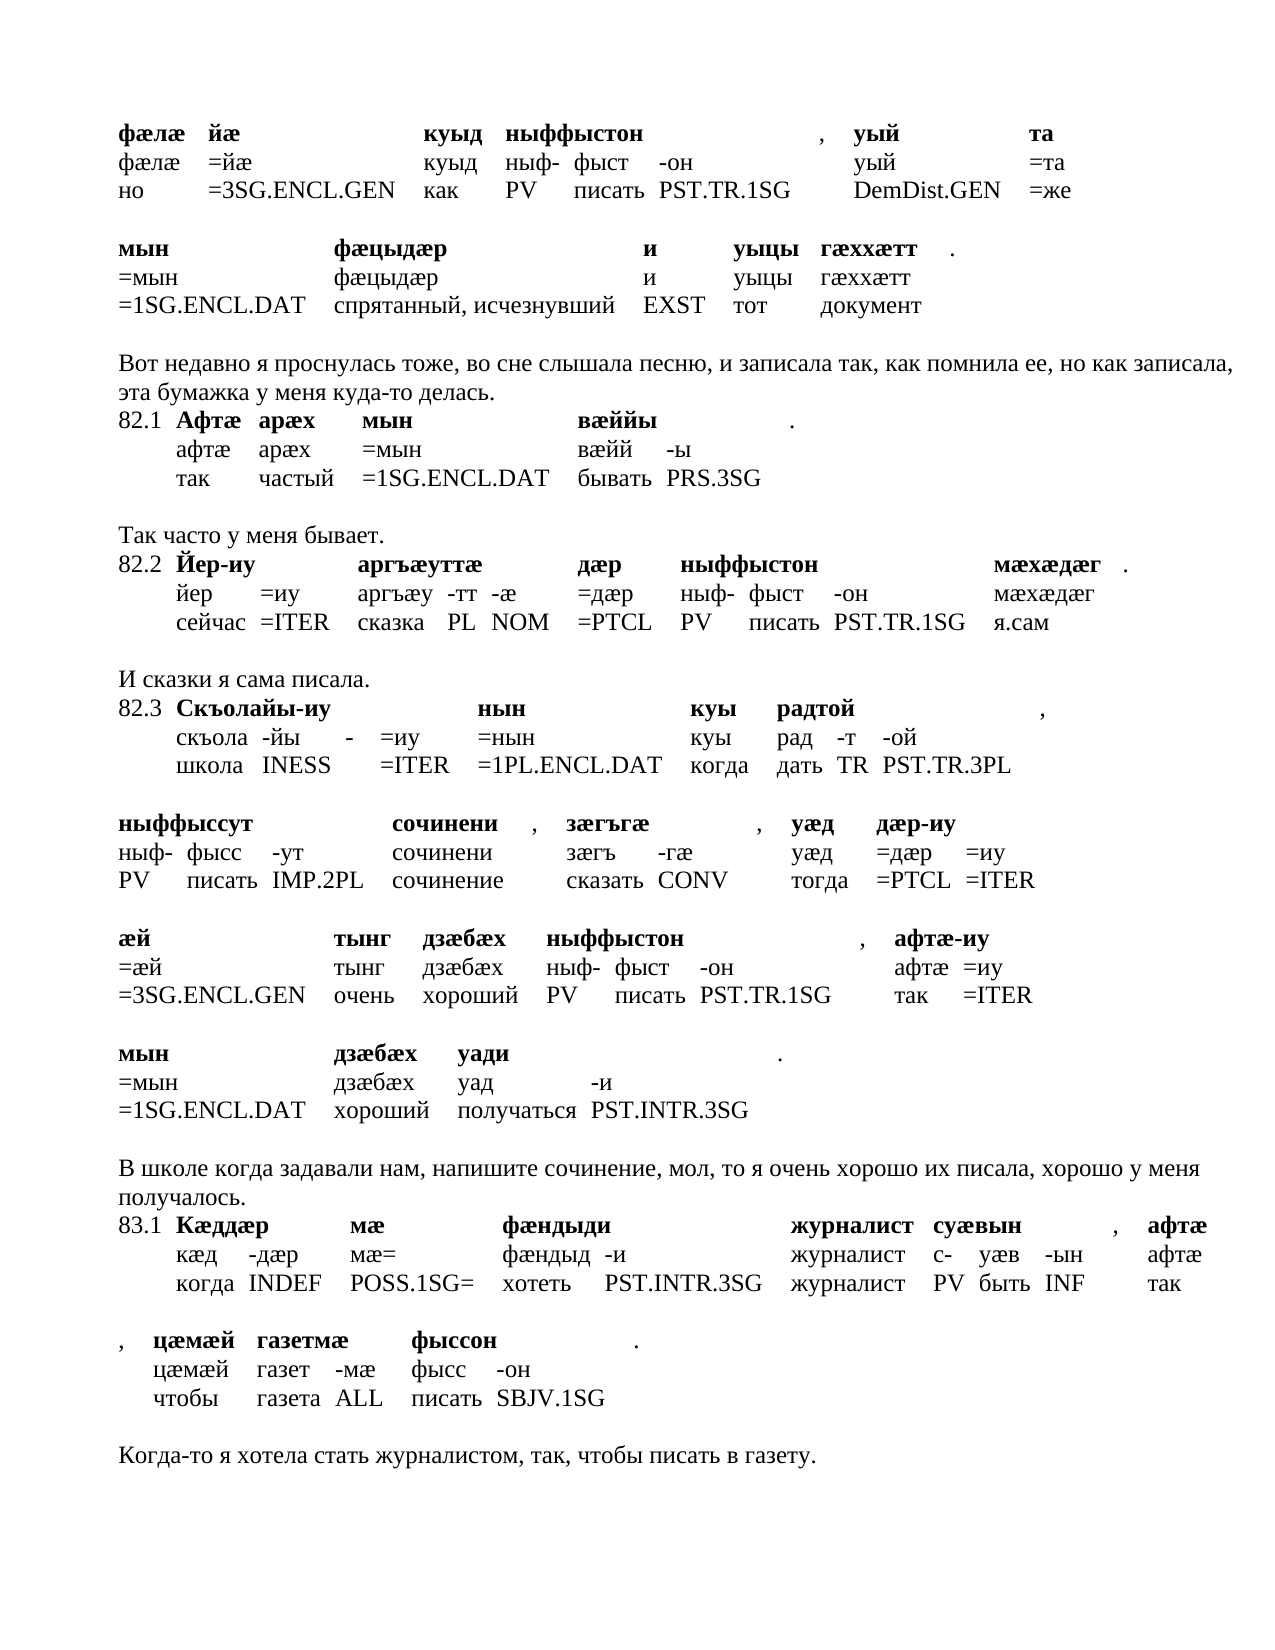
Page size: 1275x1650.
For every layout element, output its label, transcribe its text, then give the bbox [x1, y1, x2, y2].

text афтæ [176, 434, 231, 463]
text сказка [357, 607, 433, 636]
text уый [853, 118, 1015, 147]
text =æй [118, 952, 306, 981]
text Скъолайы-иу [176, 693, 464, 722]
text сказать [566, 866, 644, 894]
text аргъæуттæ [357, 549, 563, 578]
text =дæр [876, 837, 952, 866]
text -т [837, 722, 869, 751]
text PV [680, 607, 735, 636]
text PST.TR.1SG [699, 981, 832, 1009]
text PV [118, 866, 173, 894]
text =3SG.ENCL.GEN [118, 981, 306, 1009]
text так [176, 463, 231, 492]
text афтæ [1147, 1239, 1202, 1268]
text . [633, 1326, 654, 1354]
text уый [853, 147, 1001, 176]
text =3SG.ENCL.GEN [208, 176, 396, 204]
text EXST [643, 291, 706, 319]
text сейчас [176, 607, 246, 636]
text , [531, 808, 552, 837]
text =иу [965, 837, 1035, 866]
text писать [187, 866, 258, 894]
text писать [749, 607, 820, 636]
text INDEF [248, 1268, 322, 1297]
text =1SG.ENCL.DAT [362, 463, 550, 492]
text =ITER [963, 981, 1033, 1009]
text мын [118, 1038, 320, 1067]
text =йæ [208, 147, 396, 176]
text 82.3 [118, 693, 162, 722]
text как [423, 176, 477, 204]
text мæ [350, 1211, 488, 1239]
text спрятанный, исчезнувший [333, 291, 615, 319]
text Так часто у меня бывает. [118, 521, 1249, 549]
text фæцыдæр [333, 233, 629, 262]
text INESS [262, 751, 331, 779]
text нын [477, 693, 676, 722]
text . [949, 233, 970, 262]
text йер [176, 578, 246, 607]
text И сказки я сама писала. [118, 664, 1249, 693]
text мæ= [350, 1239, 474, 1268]
text хороший [333, 1096, 430, 1124]
text , [1112, 1211, 1133, 1239]
text цæмæй [153, 1326, 243, 1354]
text уад [457, 1067, 577, 1096]
text и [643, 233, 719, 262]
text TR [837, 751, 869, 779]
text , [1039, 693, 1060, 722]
text IMP.2PL [272, 866, 364, 894]
text так [1147, 1268, 1202, 1297]
text школа [176, 751, 248, 779]
text дзæбæх [333, 1038, 443, 1067]
text ныффыстон [505, 118, 805, 147]
text =же [1029, 176, 1071, 204]
text PST.TR.1SG [834, 607, 966, 636]
text хороший [422, 981, 518, 1009]
text Афтæ [176, 406, 244, 434]
text =PTCL [577, 607, 652, 636]
text æй [118, 923, 320, 952]
text . [1122, 549, 1143, 578]
text 83.1 [118, 1211, 162, 1239]
text мын [362, 406, 563, 434]
text =1SG.ENCL.DAT [118, 1096, 306, 1124]
text писать [614, 981, 686, 1009]
text -дæр [248, 1239, 322, 1268]
text =нын [477, 722, 662, 751]
text радтой [777, 693, 1026, 722]
text когда [690, 751, 749, 779]
text =ITER [380, 751, 450, 779]
text PV [505, 176, 560, 204]
text =иу [260, 578, 330, 607]
text уыцы [733, 262, 793, 291]
text та [1029, 118, 1085, 147]
text -ут [272, 837, 364, 866]
text ныффыстон [546, 923, 846, 952]
text 82.1 [118, 406, 162, 434]
text , [118, 1326, 139, 1354]
text аргъæу [357, 578, 433, 607]
text -он [496, 1354, 605, 1383]
text зæгъгæ [566, 808, 742, 837]
text сочинени [392, 837, 504, 866]
text -и [604, 1239, 763, 1268]
text ныффыссут [118, 808, 378, 837]
text вæйй [577, 434, 652, 463]
text =иу [380, 722, 450, 751]
text CONV [658, 866, 729, 894]
text документ [820, 291, 922, 319]
text куы [690, 693, 763, 722]
text арæх [258, 434, 334, 463]
text PV [933, 1268, 965, 1297]
text INF [1044, 1268, 1085, 1297]
text PST.INTR.3SG [591, 1096, 749, 1124]
text бывать [577, 463, 652, 492]
text ныф- [505, 147, 560, 176]
text фысс [187, 837, 258, 866]
text хотеть [502, 1268, 591, 1297]
text Йер-иу [176, 549, 343, 578]
text гæххæтт [820, 233, 935, 262]
text -и [591, 1067, 749, 1096]
text Кæддæр [176, 1211, 336, 1239]
text куыд [423, 118, 491, 147]
text =мын [118, 1067, 306, 1096]
text -он [699, 952, 832, 981]
text уæв [979, 1239, 1031, 1268]
text получаться [457, 1096, 577, 1124]
text =PTCL [876, 866, 952, 894]
text суæвын [933, 1211, 1099, 1239]
text PL [447, 607, 477, 636]
text гæххæтт [820, 262, 922, 291]
text PRS.3SG [666, 463, 761, 492]
text газет [257, 1354, 321, 1383]
text фæлæ [118, 147, 180, 176]
text рад [777, 722, 823, 751]
text газета [257, 1383, 321, 1412]
text -гæ [658, 837, 729, 866]
text ныф- [118, 837, 173, 866]
text афтæ [894, 952, 949, 981]
text тот [733, 291, 793, 319]
text чтобы [153, 1383, 229, 1412]
text -æ [491, 578, 549, 607]
text уæд [791, 837, 849, 866]
text DemDist.GEN [853, 176, 1001, 204]
text ALL [335, 1383, 383, 1412]
text так [894, 981, 949, 1009]
text писать [411, 1383, 482, 1412]
text дать [777, 751, 823, 779]
text =мын [362, 434, 550, 463]
text журналист [791, 1211, 919, 1239]
text PST.TR.3PL [882, 751, 1012, 779]
text , [859, 923, 880, 952]
text -он [659, 147, 791, 176]
text уыцы [733, 233, 807, 262]
text =мын [118, 262, 306, 291]
text -ын [1044, 1239, 1085, 1268]
text когда [176, 1268, 234, 1297]
text фæлæ [118, 118, 194, 147]
text тынг [333, 923, 408, 952]
text . [777, 1038, 798, 1067]
text писать [574, 176, 645, 204]
text ныффыстон [680, 549, 980, 578]
text , [818, 118, 839, 147]
text зæгъ [566, 837, 644, 866]
text -ой [882, 722, 1012, 751]
text йæ [208, 118, 409, 147]
text фæцыдæр [333, 262, 615, 291]
text -йы [262, 722, 331, 751]
text частый [258, 463, 334, 492]
text ныф- [546, 952, 601, 981]
text журналист [791, 1268, 905, 1297]
text фысс [411, 1354, 482, 1383]
text тогда [791, 866, 849, 894]
text дзæбæх [333, 1067, 430, 1096]
text -мæ [335, 1354, 383, 1383]
text очень [333, 981, 394, 1009]
text дзæбæх [422, 923, 532, 952]
text - [345, 722, 366, 751]
text Вот недавно я проснулась тоже, во сне слышала песню, и записала так, как помнила ее, но как записала, эта бумажка у меня куда-то делась. [118, 348, 1249, 406]
text афтæ [1147, 1211, 1216, 1239]
text =та [1029, 147, 1071, 176]
text и [643, 262, 706, 291]
text журналист [791, 1239, 905, 1268]
text =дæр [577, 578, 652, 607]
text цæмæй [153, 1354, 229, 1383]
text дзæбæх [422, 952, 518, 981]
text фæндыд [502, 1239, 591, 1268]
text куы [690, 722, 749, 751]
text быть [979, 1268, 1031, 1297]
text фæндыди [502, 1211, 777, 1239]
text -он [834, 578, 966, 607]
text Когда-то я хотела стать журналистом, так, чтобы писать в газету. [118, 1441, 1249, 1469]
text газетмæ [257, 1326, 397, 1354]
text арæх [258, 406, 348, 434]
text я.сам [993, 607, 1095, 636]
text кæд [176, 1239, 234, 1268]
text фыст [614, 952, 686, 981]
text афтæ-иу [894, 923, 1046, 952]
text PV [546, 981, 601, 1009]
text В школе когда задавали нам, напишите сочинение, мол, то я очень хорошо их писала, хорошо у меня получалось. [118, 1153, 1249, 1211]
text NOM [491, 607, 549, 636]
text тынг [333, 952, 394, 981]
text фыссон [411, 1326, 619, 1354]
text вæййы [577, 406, 775, 434]
text мын [118, 233, 320, 262]
text POSS.1SG= [350, 1268, 474, 1297]
text мæхæдæг [993, 578, 1095, 607]
text уæд [791, 808, 862, 837]
text =1SG.ENCL.DAT [118, 291, 306, 319]
text скъола [176, 722, 248, 751]
text SBJV.1SG [496, 1383, 605, 1412]
text PST.TR.1SG [659, 176, 791, 204]
text =ITER [965, 866, 1035, 894]
text , [756, 808, 777, 837]
text сочинение [392, 866, 504, 894]
text фыст [574, 147, 645, 176]
text мæхæдæг [993, 549, 1109, 578]
text =иу [963, 952, 1033, 981]
text куыд [423, 147, 477, 176]
text но [118, 176, 180, 204]
text дæр [577, 549, 666, 578]
text уади [457, 1038, 763, 1067]
text =1PL.ENCL.DAT [477, 751, 662, 779]
text сочинени [392, 808, 518, 837]
text с- [933, 1239, 965, 1268]
text фыст [749, 578, 820, 607]
text дæр-иу [876, 808, 1049, 837]
text 82.2 [118, 549, 162, 578]
text . [789, 406, 810, 434]
text =ITER [260, 607, 330, 636]
text -ы [666, 434, 761, 463]
text ныф- [680, 578, 735, 607]
text -тт [447, 578, 477, 607]
text PST.INTR.3SG [604, 1268, 763, 1297]
